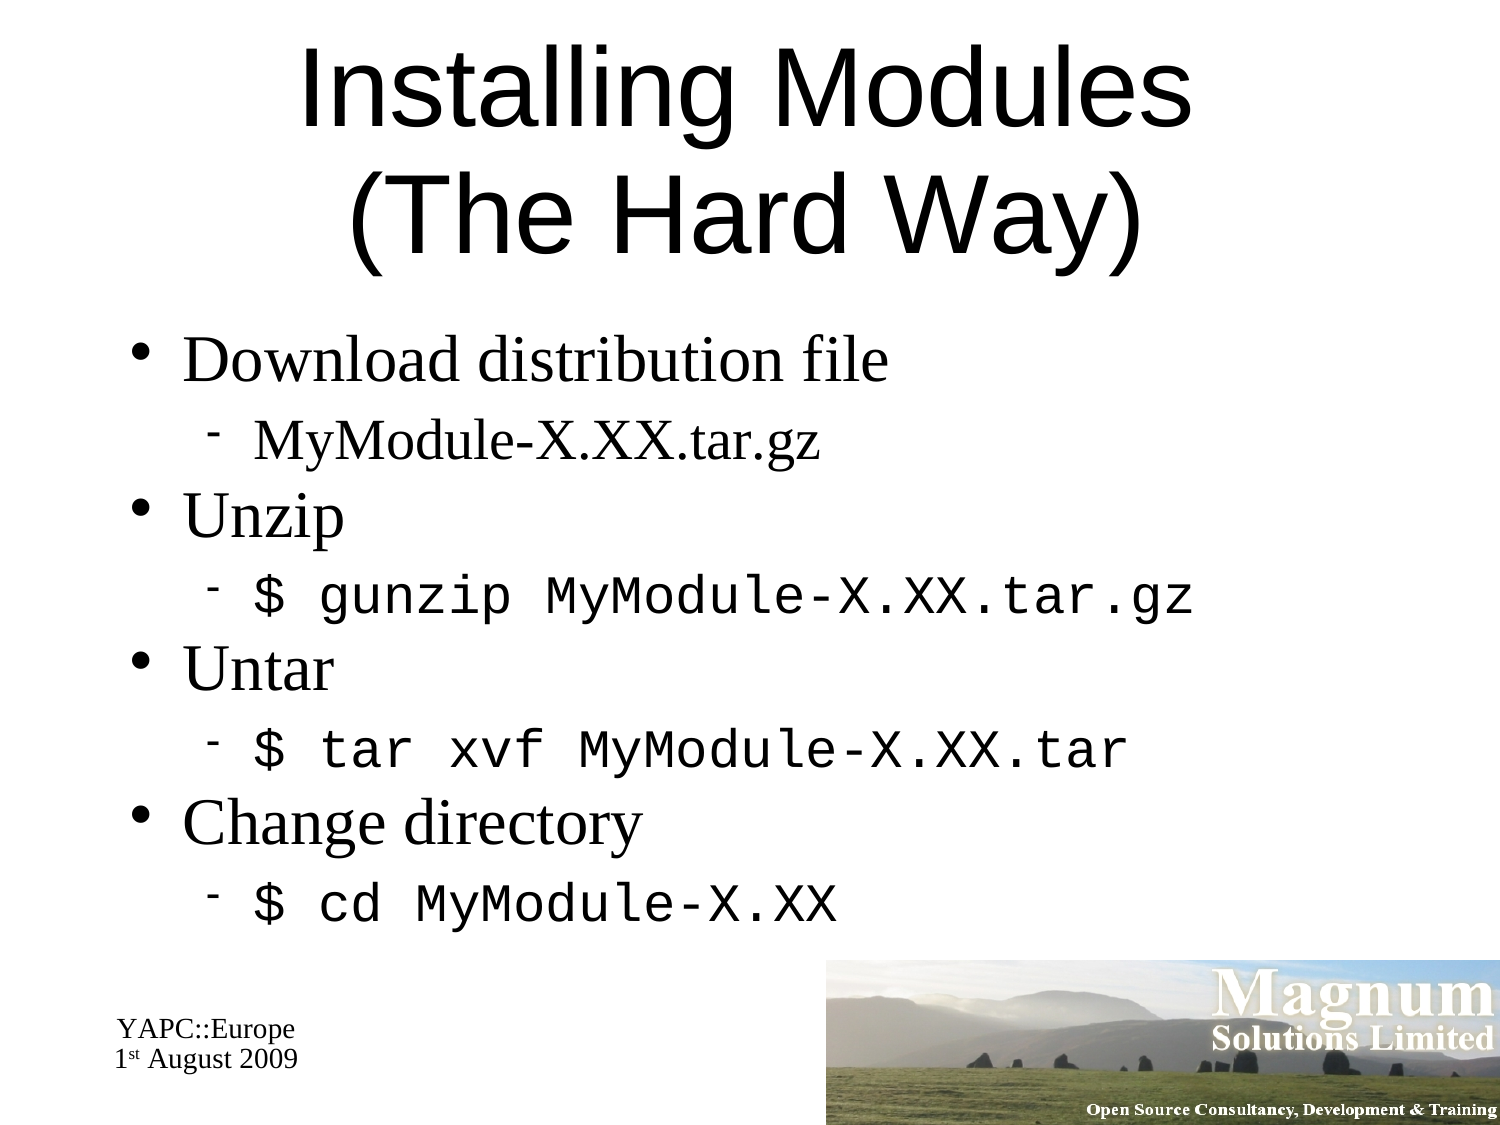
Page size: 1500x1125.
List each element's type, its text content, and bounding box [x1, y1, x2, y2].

list Download distribution file MyModule-X.XX.tar.gz Unzip $ gunzip MyModule-X.XX.tar.gz Untar $ tar xvf MyModule-X.XX.tar Change directory $ cd MyModule-X.XX [112, 337, 1388, 950]
title Installing Modules (The Hard Way) [0, 17, 1497, 285]
picture [826, 960, 1500, 1125]
